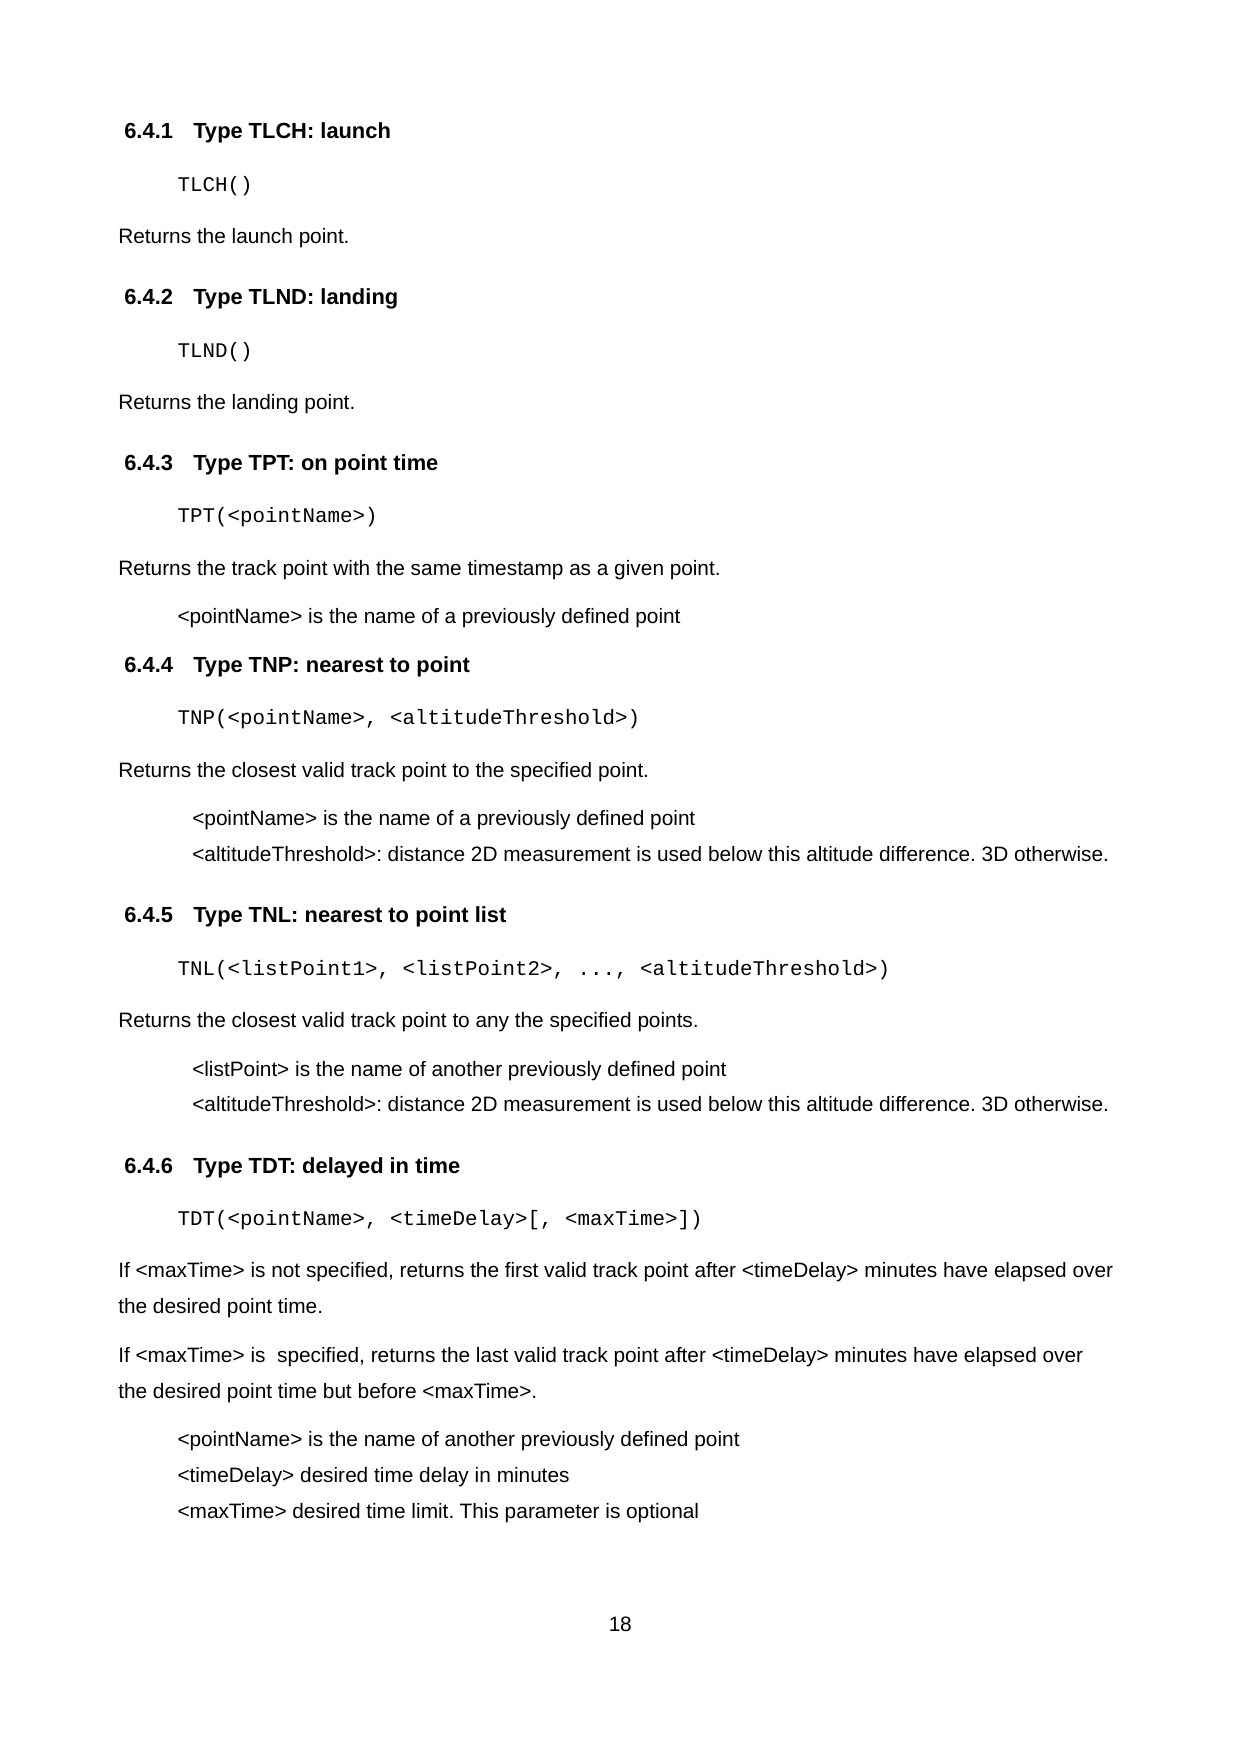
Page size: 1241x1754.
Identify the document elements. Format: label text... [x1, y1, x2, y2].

text <altitudeThreshold>: distance 2D measurement is used below this altitude difference. 3D otherwise. [118, 842, 1122, 866]
text Returns the track point with the same timestamp as a given point. [118, 556, 1122, 580]
subtitle Type TNL: nearest to point list [118, 902, 1122, 927]
text TPT(<pointName>) [177, 506, 1063, 529]
list <timeDelay> desired time delay in minutes [177, 1463, 1122, 1487]
text Returns the landing point. [118, 390, 1122, 414]
text TLCH() [177, 174, 1063, 197]
subtitle Type TLND: landing [118, 284, 1122, 309]
text Returns the launch point. [118, 224, 1122, 248]
list <pointName> is the name of another previously defined point [177, 1427, 1122, 1451]
subtitle Type TLCH: launch [118, 118, 1122, 143]
subtitle Type TNP: nearest to point [118, 652, 1122, 677]
text TLND() [177, 339, 1063, 363]
text TNL(<listPoint1>, <listPoint2>, ..., <altitudeThreshold>) [177, 958, 1063, 981]
text If <maxTime> is not specified, returns the first valid track point after <timeDelay> minutes have elapsed over the desired point time. [118, 1258, 1122, 1318]
text TNP(<pointName>, <altitudeThreshold>) [177, 707, 1063, 731]
text Returns the closest valid track point to the specified point. [118, 758, 1122, 782]
text Returns the closest valid track point to any the specified points. [118, 1008, 1122, 1032]
text If <maxTime> is specified, returns the last valid track point after <timeDelay> minutes have elapsed over the desired point time but before <maxTime>. [118, 1343, 1122, 1402]
subtitle Type TDT: delayed in time [118, 1152, 1122, 1178]
list <pointName> is the name of a previously defined point [177, 604, 1122, 628]
subtitle Type TPT: on point time [118, 450, 1122, 475]
list <maxTime> desired time limit. This parameter is optional [177, 1499, 1122, 1523]
list <pointName> is the name of a previously defined point [118, 806, 1122, 830]
text <altitudeThreshold>: distance 2D measurement is used below this altitude difference. 3D otherwise. [118, 1092, 1122, 1116]
text TDT(<pointName>, <timeDelay>[, <maxTime>]) [177, 1208, 1063, 1232]
list <listPoint> is the name of another previously defined point [118, 1056, 1122, 1080]
